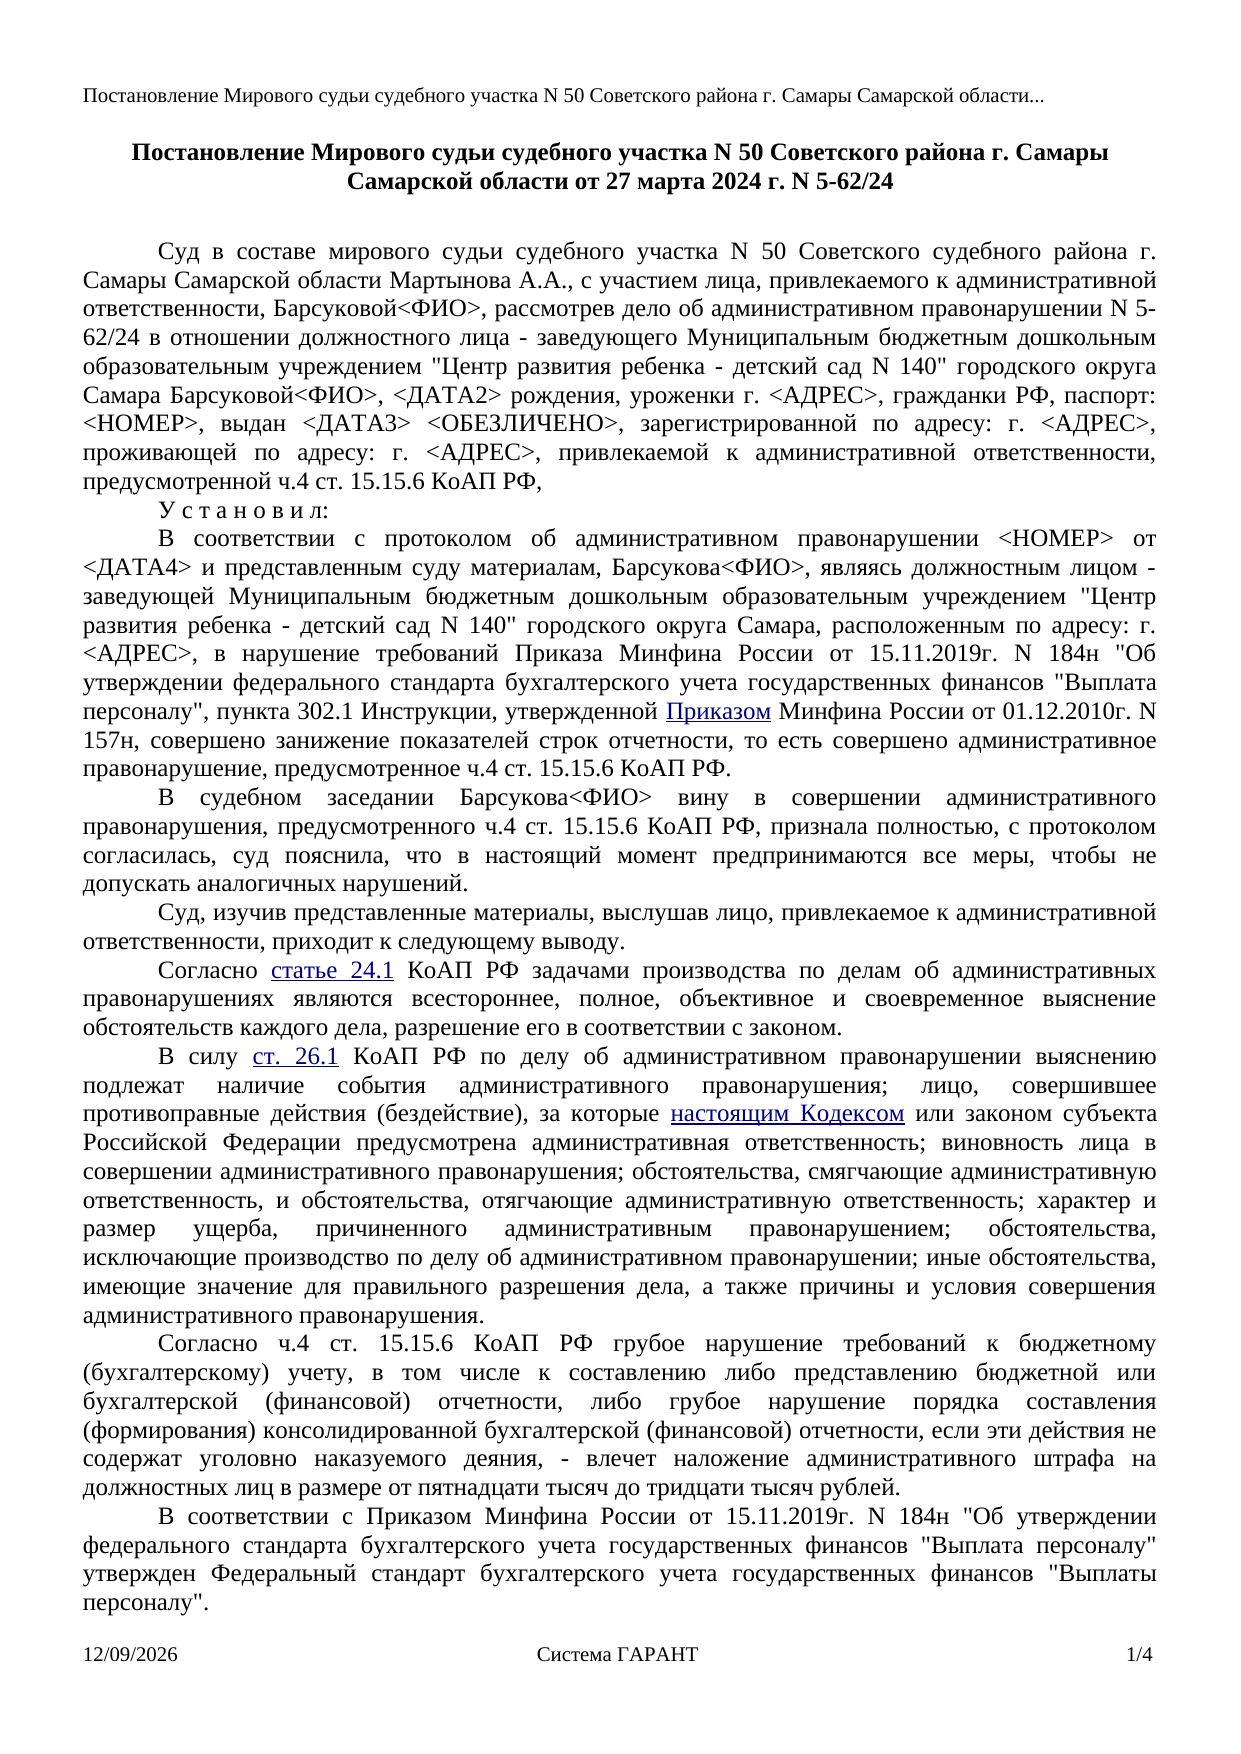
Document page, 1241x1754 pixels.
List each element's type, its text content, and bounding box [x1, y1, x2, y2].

text Суд, изучив представленные материалы, выслушав лицо, привлекаемое к административной ответственности, приходит к следующему выводу. [83, 897, 1157, 955]
text Согласно ч.4 ст. 15.15.6 КоАП РФ грубое нарушение требований к бюджетному (бухгалтерскому) учету, в том числе к составлению либо представлению бюджетной или бухгалтерской (финансовой) отчетности, либо грубое нарушение порядка составления (формирования) консолидированной бухгалтерской (финансовой) отчетности, если эти действия не содержат уголовно наказуемого деяния, - влечет наложение административного штрафа на должностных лиц в размере от пятнадцати тысяч до тридцати тысяч рублей. [83, 1328, 1157, 1501]
text В судебном заседании Барсукова<ФИО> вину в совершении административного правонарушения, предусмотренного ч.4 ст. 15.15.6 КоАП РФ, признала полностью, с протоколом согласилась, суд пояснила, что в настоящий момент предпринимаются все меры, чтобы не допускать аналогичных нарушений. [83, 782, 1157, 897]
text В соответствии с Приказом Минфина России от 15.11.2019г. N 184н "Об утверждении федерального стандарта бухгалтерского учета государственных финансов "Выплата персоналу" утвержден Федеральный стандарт бухгалтерского учета государственных финансов "Выплаты персоналу". [83, 1501, 1157, 1616]
text В соответствии с протоколом об административном правонарушении <НОМЕР> от <ДАТА4> и представленным суду материалам, Барсукова<ФИО>, являясь должностным лицом - заведующей Муниципальным бюджетным дошкольным образовательным учреждением "Центр развития ребенка - детский сад N 140" городского округа Самара, расположенным по адресу: г. <АДРЕС>, в нарушение требований Приказа Минфина России от 15.11.2019г. N 184н "Об утверждении федерального стандарта бухгалтерского учета государственных финансов "Выплата персоналу", пункта 302.1 Инструкции, утвержденной Приказом Минфина России от 01.12.2010г. N 157н, совершено занижение показателей строк отчетности, то есть совершено административное правонарушение, предусмотренное ч.4 ст. 15.15.6 КоАП РФ. [83, 523, 1157, 782]
subtitle Постановление Мирового судьи судебного участка N 50 Советского района г. Самары Самарской области от 27 марта 2024 г. N 5-62/24 [83, 137, 1157, 195]
text Согласно статье 24.1 КоАП РФ задачами производства по делам об административных правонарушениях являются всестороннее, полное, объективное и своевременное выяснение обстоятельств каждого дела, разрешение его в соответствии с законом. [83, 955, 1157, 1041]
text В силу ст. 26.1 КоАП РФ по делу об административном правонарушении выяснению подлежат наличие события административного правонарушения; лицо, совершившее противоправные действия (бездействие), за которые настоящим Кодексом или законом субъекта Российской Федерации предусмотрена административная ответственность; виновность лица в совершении административного правонарушения; обстоятельства, смягчающие административную ответственность, и обстоятельства, отягчающие административную ответственность; характер и размер ущерба, причиненного административным правонарушением; обстоятельства, исключающие производство по делу об административном правонарушении; иные обстоятельства, имеющие значение для правильного разрешения дела, а также причины и условия совершения административного правонарушения. [83, 1041, 1157, 1328]
text Суд в составе мирового судьи судебного участка N 50 Советского судебного района г. Самары Самарской области Мартынова А.А., с участием лица, привлекаемого к административной ответственности, Барсуковой<ФИО>, рассмотрев дело об административном правонарушении N 5-62/24 в отношении должностного лица - заведующего Муниципальным бюджетным дошкольным образовательным учреждением "Центр развития ребенка - детский сад N 140" городского округа Самара Барсуковой<ФИО>, <ДАТА2> рождения, уроженки г. <АДРЕС>, гражданки РФ, паспорт: <НОМЕР>, выдан <ДАТА3> <ОБЕЗЛИЧЕНО>, зарегистрированной по адресу: г. <АДРЕС>, проживающей по адресу: г. <АДРЕС>, привлекаемой к административной ответственности, предусмотренной ч.4 ст. 15.15.6 КоАП РФ, [83, 236, 1157, 495]
text У с т а н о в и л: [83, 495, 1157, 523]
